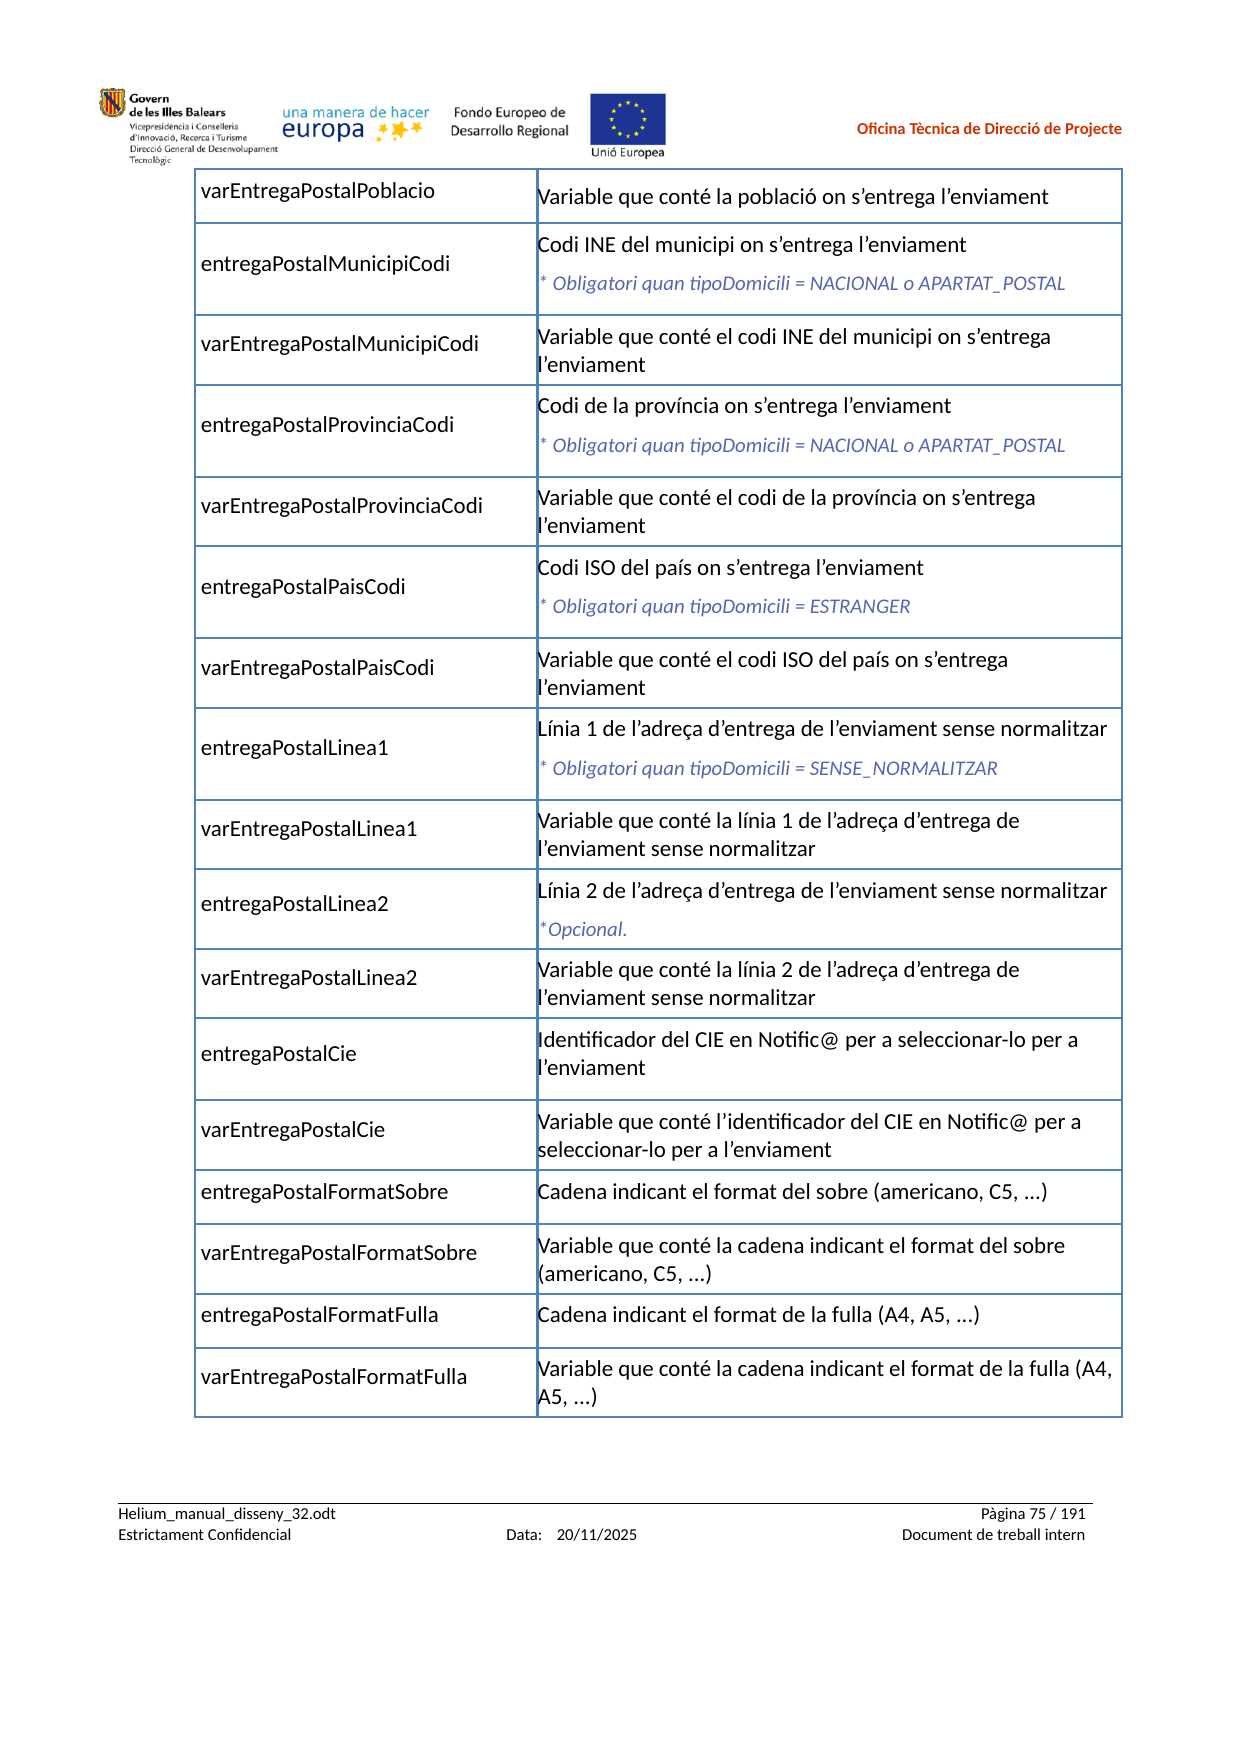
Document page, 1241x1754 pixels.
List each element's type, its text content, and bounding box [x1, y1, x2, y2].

table_cell entregaPostalLinea2 [196, 870, 536, 948]
table_cell varEntregaPostalCie [196, 1101, 536, 1169]
table_cell entregaPostalMunicipiCodi [196, 224, 536, 314]
table_cell varEntregaPostalLinea1 [196, 801, 536, 868]
table_cell Variable que conté la línia 2 de l’adreça d’entrega de l’enviament sense normalitzar [539, 950, 1121, 1017]
table_cell Variable que conté el codi ISO del país on s’entrega l’enviament [539, 639, 1121, 707]
table_cell entregaPostalCie [196, 1019, 536, 1099]
table_cell Identificador del CIE en Notific@ per a seleccionar-lo per a l’enviament [539, 1019, 1121, 1099]
picture [99, 87, 668, 166]
table_cell Línia 1 de l’adreça d’entrega de l’enviament sense normalitzar * Obligatori quan tipoDomicili = SENSE_NORMALITZAR [539, 709, 1121, 799]
table_cell varEntregaPostalPaisCodi [196, 639, 536, 707]
table_cell entregaPostalLinea1 [196, 709, 536, 799]
table_cell Variable que conté la cadena indicant el format del sobre (americano, C5, ...) [539, 1225, 1121, 1293]
table_cell Variable que conté la línia 1 de l’adreça d’entrega de l’enviament sense normalitzar [539, 801, 1121, 868]
table_cell varEntregaPostalLinea2 [196, 950, 536, 1017]
table_cell varEntregaPostalPoblacio [196, 170, 536, 222]
table_cell entregaPostalProvinciaCodi [196, 386, 536, 476]
table_cell Codi ISO del país on s’entrega l’enviament * Obligatori quan tipoDomicili = ESTRANGER [539, 547, 1121, 637]
table_cell Línia 2 de l’adreça d’entrega de l’enviament sense normalitzar *Opcional. [539, 870, 1121, 948]
table_cell Variable que conté l’identificador del CIE en Notific@ per a seleccionar-lo per a l’enviament [539, 1101, 1121, 1169]
table_cell Cadena indicant el format de la fulla (A4, A5, ...) [539, 1295, 1121, 1347]
table_cell varEntregaPostalFormatFulla [196, 1349, 536, 1416]
table_cell Variable que conté la població on s’entrega l’enviament [539, 170, 1121, 222]
table_cell Codi de la província on s’entrega l’enviament * Obligatori quan tipoDomicili = NACIONAL o APARTAT_POSTAL [539, 386, 1121, 476]
table_cell Cadena indicant el format del sobre (americano, C5, ...) [539, 1171, 1121, 1223]
table_cell varEntregaPostalFormatSobre [196, 1225, 536, 1293]
table_cell Variable que conté el codi de la província on s’entrega l’enviament [539, 478, 1121, 545]
table_cell entregaPostalPaisCodi [196, 547, 536, 637]
table_cell varEntregaPostalProvinciaCodi [196, 478, 536, 545]
table_cell varEntregaPostalMunicipiCodi [196, 316, 536, 383]
table_cell Variable que conté la cadena indicant el format de la fulla (A4, A5, ...) [539, 1349, 1121, 1416]
table_cell entregaPostalFormatFulla [196, 1295, 536, 1347]
table_cell Codi INE del municipi on s’entrega l’enviament * Obligatori quan tipoDomicili = NACIONAL o APARTAT_POSTAL [539, 224, 1121, 314]
table_cell entregaPostalFormatSobre [196, 1171, 536, 1223]
table_cell Variable que conté el codi INE del municipi on s’entrega l’enviament [539, 316, 1121, 383]
